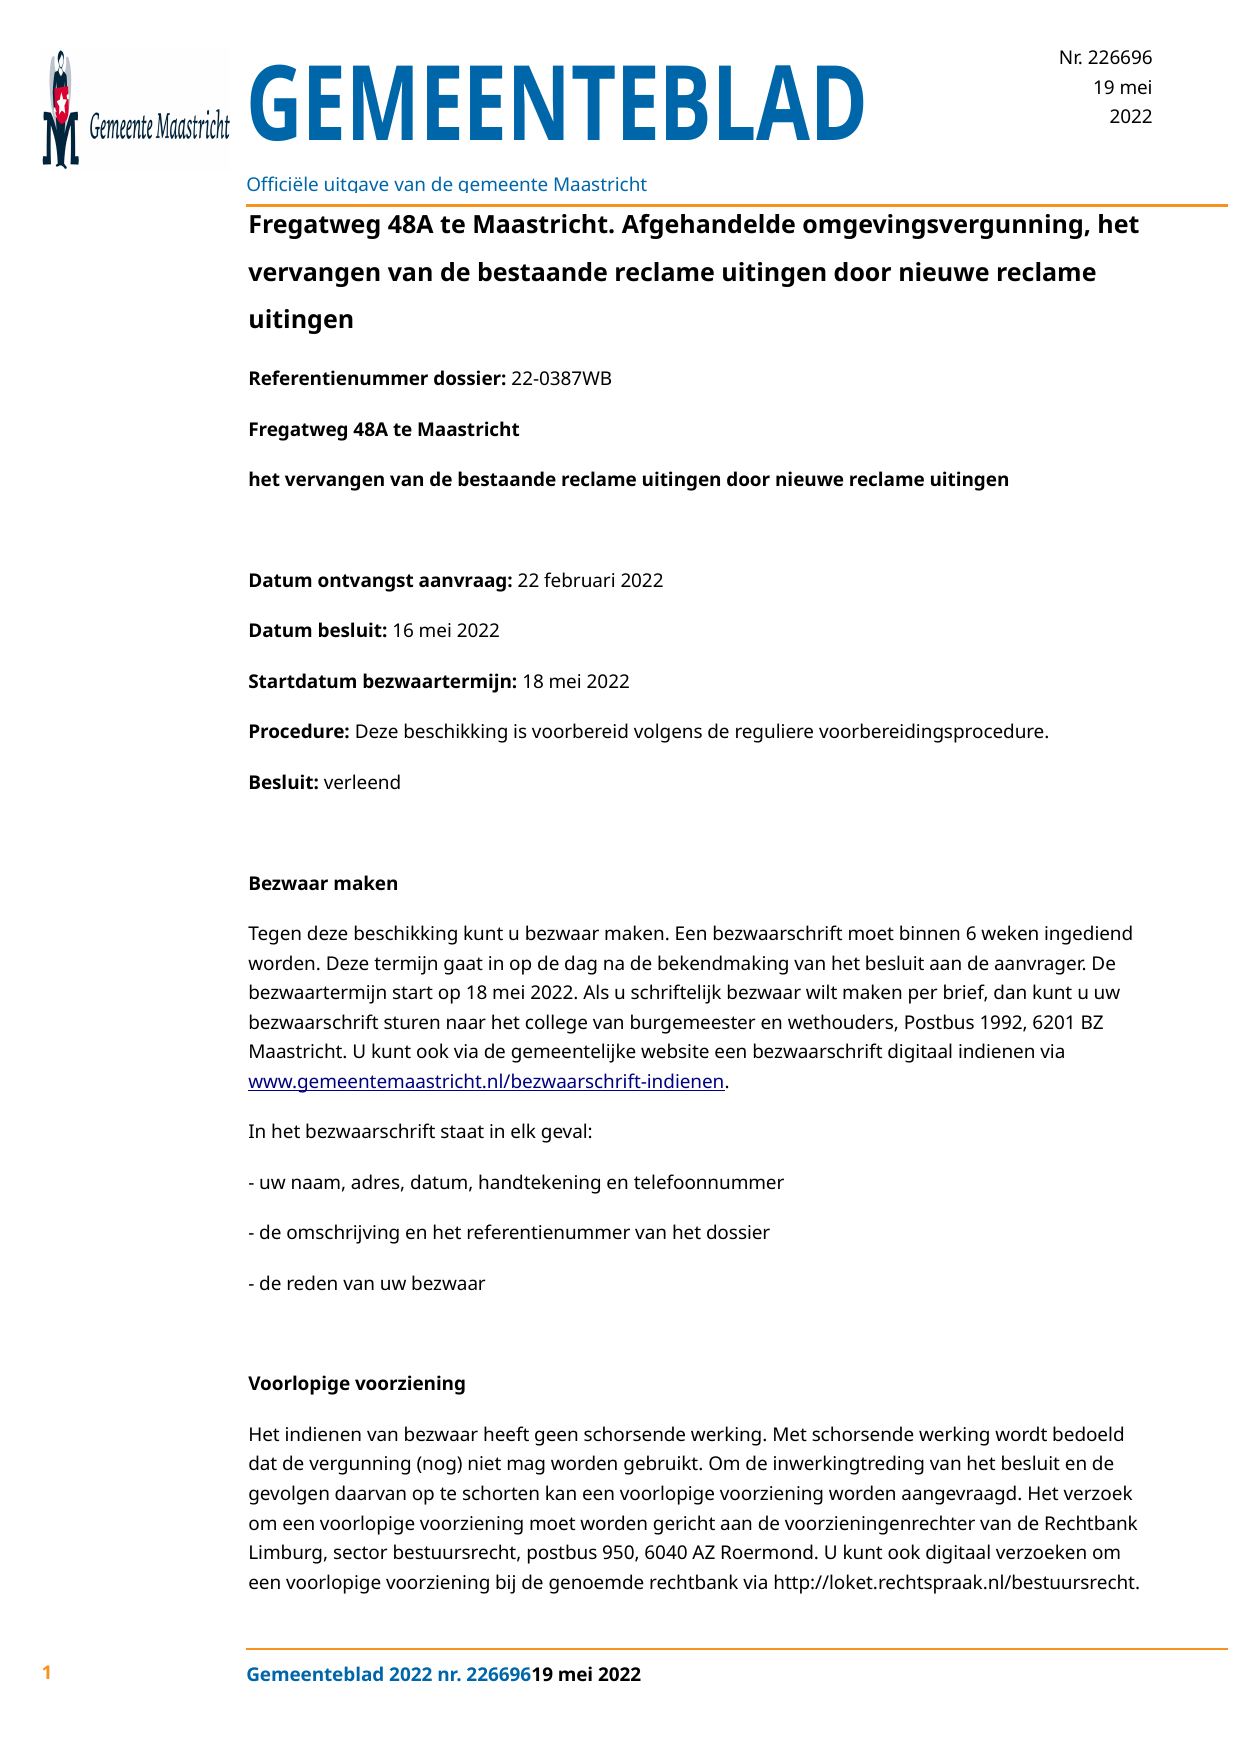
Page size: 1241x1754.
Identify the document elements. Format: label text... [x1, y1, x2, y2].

text Procedure: Deze beschikking is voorbereid volgens de reguliere voorbereidingsprocedure. [248, 718, 1152, 744]
text - uw naam, adres, datum, handtekening en telefoonnummer [248, 1169, 1152, 1194]
text Tegen deze beschikking kunt u bezwaar maken. Een bezwaarschrift moet binnen 6 weken ingediend worden. Deze termijn gaat in op de dag na de bekendmaking van het besluit aan de aanvrager. De bezwaartermijn start op 18 mei 2022. Als u schriftelijk bezwaar wilt maken per brief, dan kunt u uw bezwaarschrift sturen naar het college van burgemeester en wethouders, Postbus 1992, 6201 BZ Maastricht. U kunt ook via de gemeentelijke website een bezwaarschrift digitaal indienen via www.gemeentemaastricht.nl/bezwaarschrift-indienen. [248, 920, 1152, 1094]
text het vervangen van de bestaande reclame uitingen door nieuwe reclame uitingen [248, 466, 1152, 492]
text In het bezwaarschrift staat in elk geval: [248, 1118, 1152, 1144]
picture [41, 47, 231, 172]
text Voorlopige voorziening [248, 1371, 1152, 1396]
text Datum ontvangst aanvraag: 22 februari 2022 [248, 567, 1152, 593]
text Besluit: verleend [248, 769, 1152, 794]
text Fregatweg 48A te Maastricht [248, 416, 1152, 442]
text - de reden van uw bezwaar [248, 1270, 1152, 1295]
text Referentienummer dossier: 22-0387WB [248, 366, 1152, 391]
text - de omschrijving en het referentienummer van het dossier [248, 1219, 1152, 1245]
text Fregatweg 48A te Maastricht. Afgehandelde omgevingsvergunning, het vervangen van de bestaande reclame uitingen door nieuwe reclame uitingen [248, 207, 1152, 336]
text Bezwaar maken [248, 870, 1152, 895]
text Datum besluit: 16 mei 2022 [248, 618, 1152, 643]
text Startdatum bezwaartermijn: 18 mei 2022 [248, 668, 1152, 694]
text Het indienen van bezwaar heeft geen schorsende werking. Met schorsende werking wordt bedoeld dat de vergunning (nog) niet mag worden gebruikt. Om de inwerkingtreding van het besluit en de gevolgen daarvan op te schorten kan een voorlopige voorziening worden aangevraagd. Het verzoek om een voorlopige voorziening moet worden gericht aan de voorzieningenrechter van de Rechtbank Limburg, sector bestuursrecht, postbus 950, 6040 AZ Roermond. U kunt ook digitaal verzoeken om een voorlopige voorziening bij de genoemde rechtbank via http://loket.rechtspraak.nl/bestuursrecht. [248, 1421, 1152, 1594]
